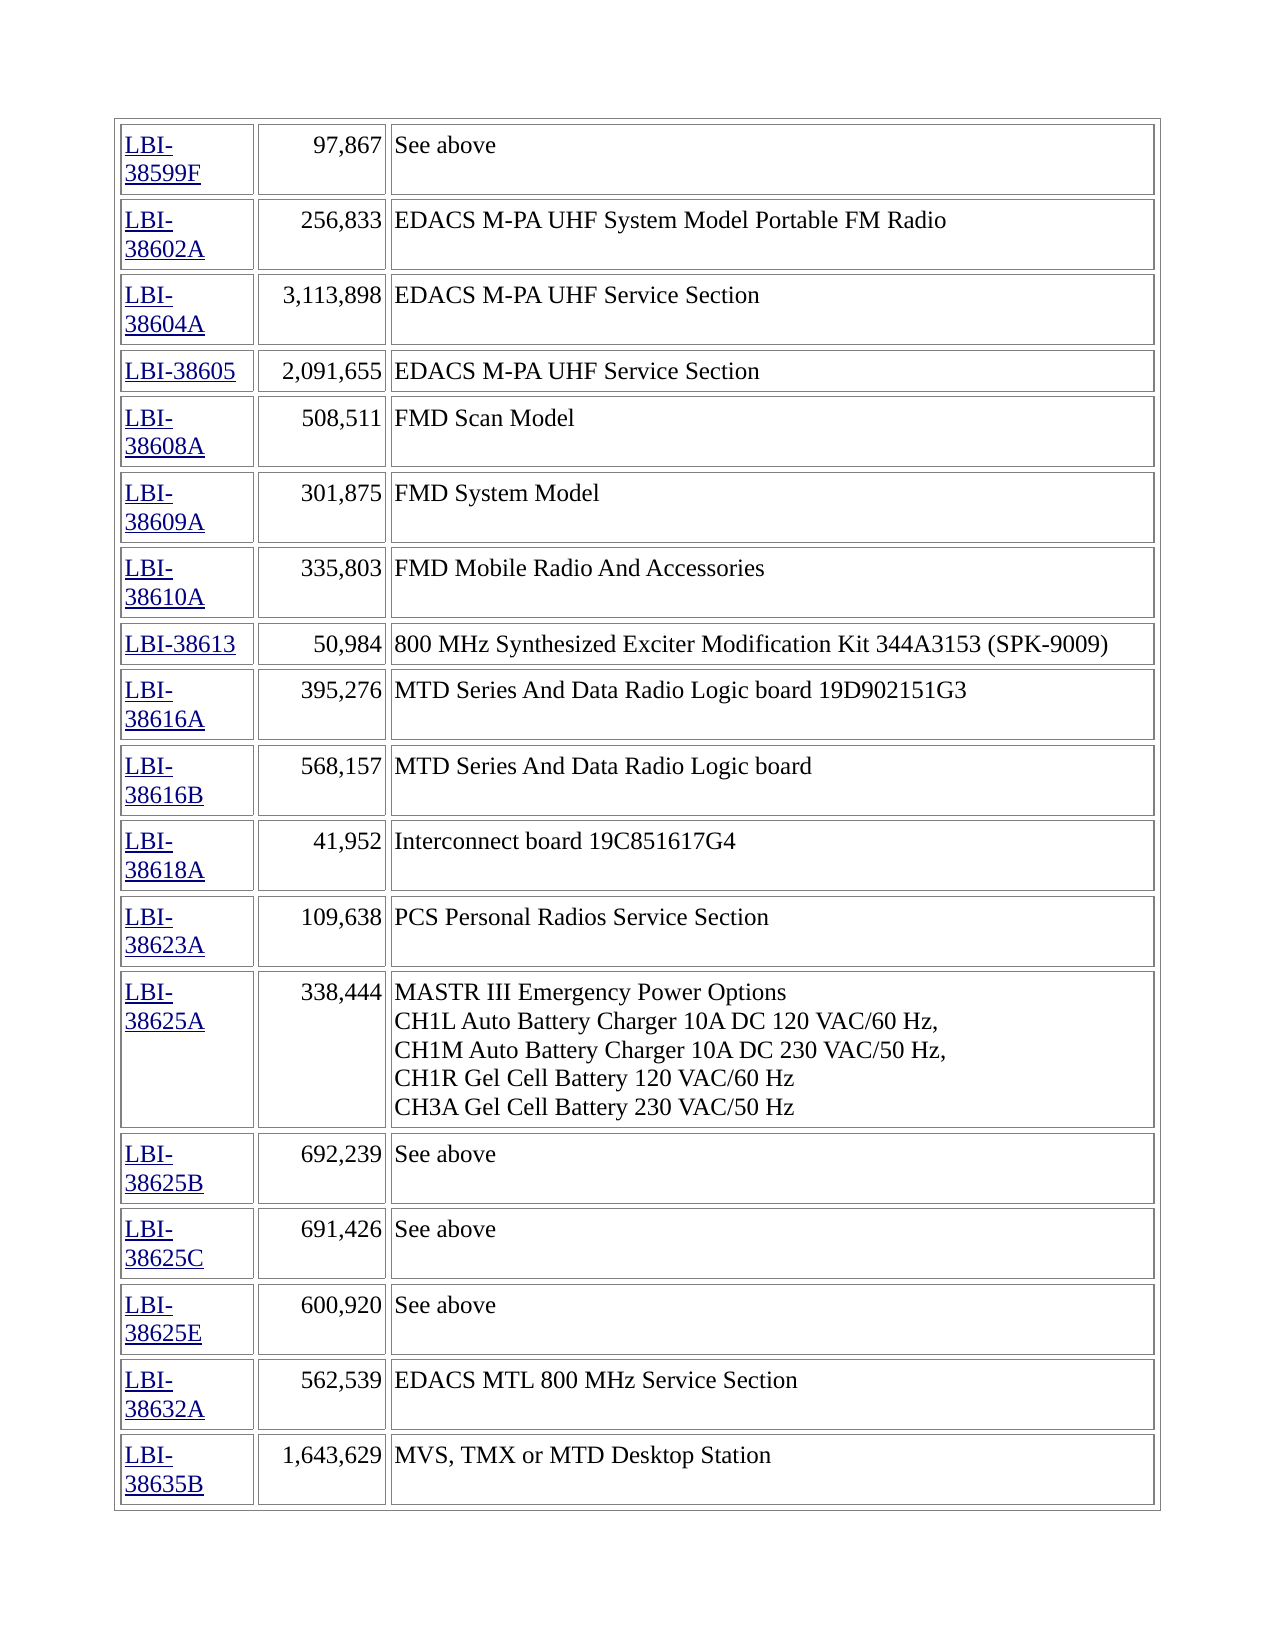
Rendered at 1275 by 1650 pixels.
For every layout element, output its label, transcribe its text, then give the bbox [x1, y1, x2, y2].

table_cell LBI-38609A [118, 466, 255, 542]
table_cell LBI-38599F [118, 119, 255, 193]
table_cell LBI-38616A [118, 664, 255, 739]
table_cell LBI-38625B [118, 1127, 255, 1203]
table_cell See above [388, 1127, 1157, 1203]
table_cell LBI-38602A [118, 194, 255, 269]
table_cell LBI-38623A [118, 890, 255, 966]
table_cell 692,239 [255, 1127, 388, 1203]
table_cell 600,920 [255, 1278, 388, 1353]
table_cell MASTR III Emergency Power Options CH1L Auto Battery Charger 10A DC 120 VAC/60 Hz, CH1M Auto Battery Charger 10A DC 230 VAC/50 Hz, CH1R Gel Cell Battery 120 VAC/60 Hz CH3A Gel Cell Battery 230 VAC/50 Hz [388, 966, 1157, 1127]
table_cell 3,113,898 [255, 269, 388, 344]
table_cell 256,833 [255, 194, 388, 269]
table_cell LBI-38625A [118, 966, 255, 1127]
table_cell MTD Series And Data Radio Logic board 19D902151G3 [388, 664, 1157, 739]
table_cell LBI-38616B [118, 739, 255, 815]
table_cell See above [388, 1278, 1157, 1353]
table_cell See above [388, 119, 1157, 193]
table_cell PCS Personal Radios Service Section [388, 890, 1157, 966]
table_cell 301,875 [255, 466, 388, 542]
table_cell See above [388, 1203, 1157, 1278]
table_cell EDACS MTL 800 MHz Service Section [388, 1354, 1157, 1429]
table_cell 395,276 [255, 664, 388, 739]
table_cell 691,426 [255, 1203, 388, 1278]
table_cell FMD System Model [388, 466, 1157, 542]
table_cell LBI-38605 [118, 344, 255, 391]
table_cell LBI-38625C [118, 1203, 255, 1278]
table_cell 1,643,629 [255, 1429, 388, 1504]
table_cell LBI-38635B [118, 1429, 255, 1504]
table_cell LBI-38618A [118, 815, 255, 890]
table_cell MVS, TMX or MTD Desktop Station [388, 1429, 1157, 1504]
table_cell 97,867 [255, 119, 388, 193]
table_cell 50,984 [255, 617, 388, 664]
table_cell MTD Series And Data Radio Logic board [388, 739, 1157, 815]
table_cell 335,803 [255, 542, 388, 617]
table_cell 562,539 [255, 1354, 388, 1429]
table_cell LBI-38613 [118, 617, 255, 664]
table_cell EDACS M-PA UHF Service Section [388, 269, 1157, 344]
table_cell Interconnect board 19C851617G4 [388, 815, 1157, 890]
table_cell LBI-38610A [118, 542, 255, 617]
table_cell FMD Scan Model [388, 391, 1157, 466]
table_cell 338,444 [255, 966, 388, 1127]
table_cell FMD Mobile Radio And Accessories [388, 542, 1157, 617]
table_cell LBI-38632A [118, 1354, 255, 1429]
table_cell 568,157 [255, 739, 388, 815]
table_cell 800 MHz Synthesized Exciter Modification Kit 344A3153 (SPK-9009) [388, 617, 1157, 664]
table_cell EDACS M-PA UHF Service Section [388, 344, 1157, 391]
table_cell 109,638 [255, 890, 388, 966]
table_cell EDACS M-PA UHF System Model Portable FM Radio [388, 194, 1157, 269]
table_cell 2,091,655 [255, 344, 388, 391]
table_cell LBI-38625E [118, 1278, 255, 1353]
table_cell 41,952 [255, 815, 388, 890]
table_cell LBI-38608A [118, 391, 255, 466]
table_cell 508,511 [255, 391, 388, 466]
table_cell LBI-38604A [118, 269, 255, 344]
